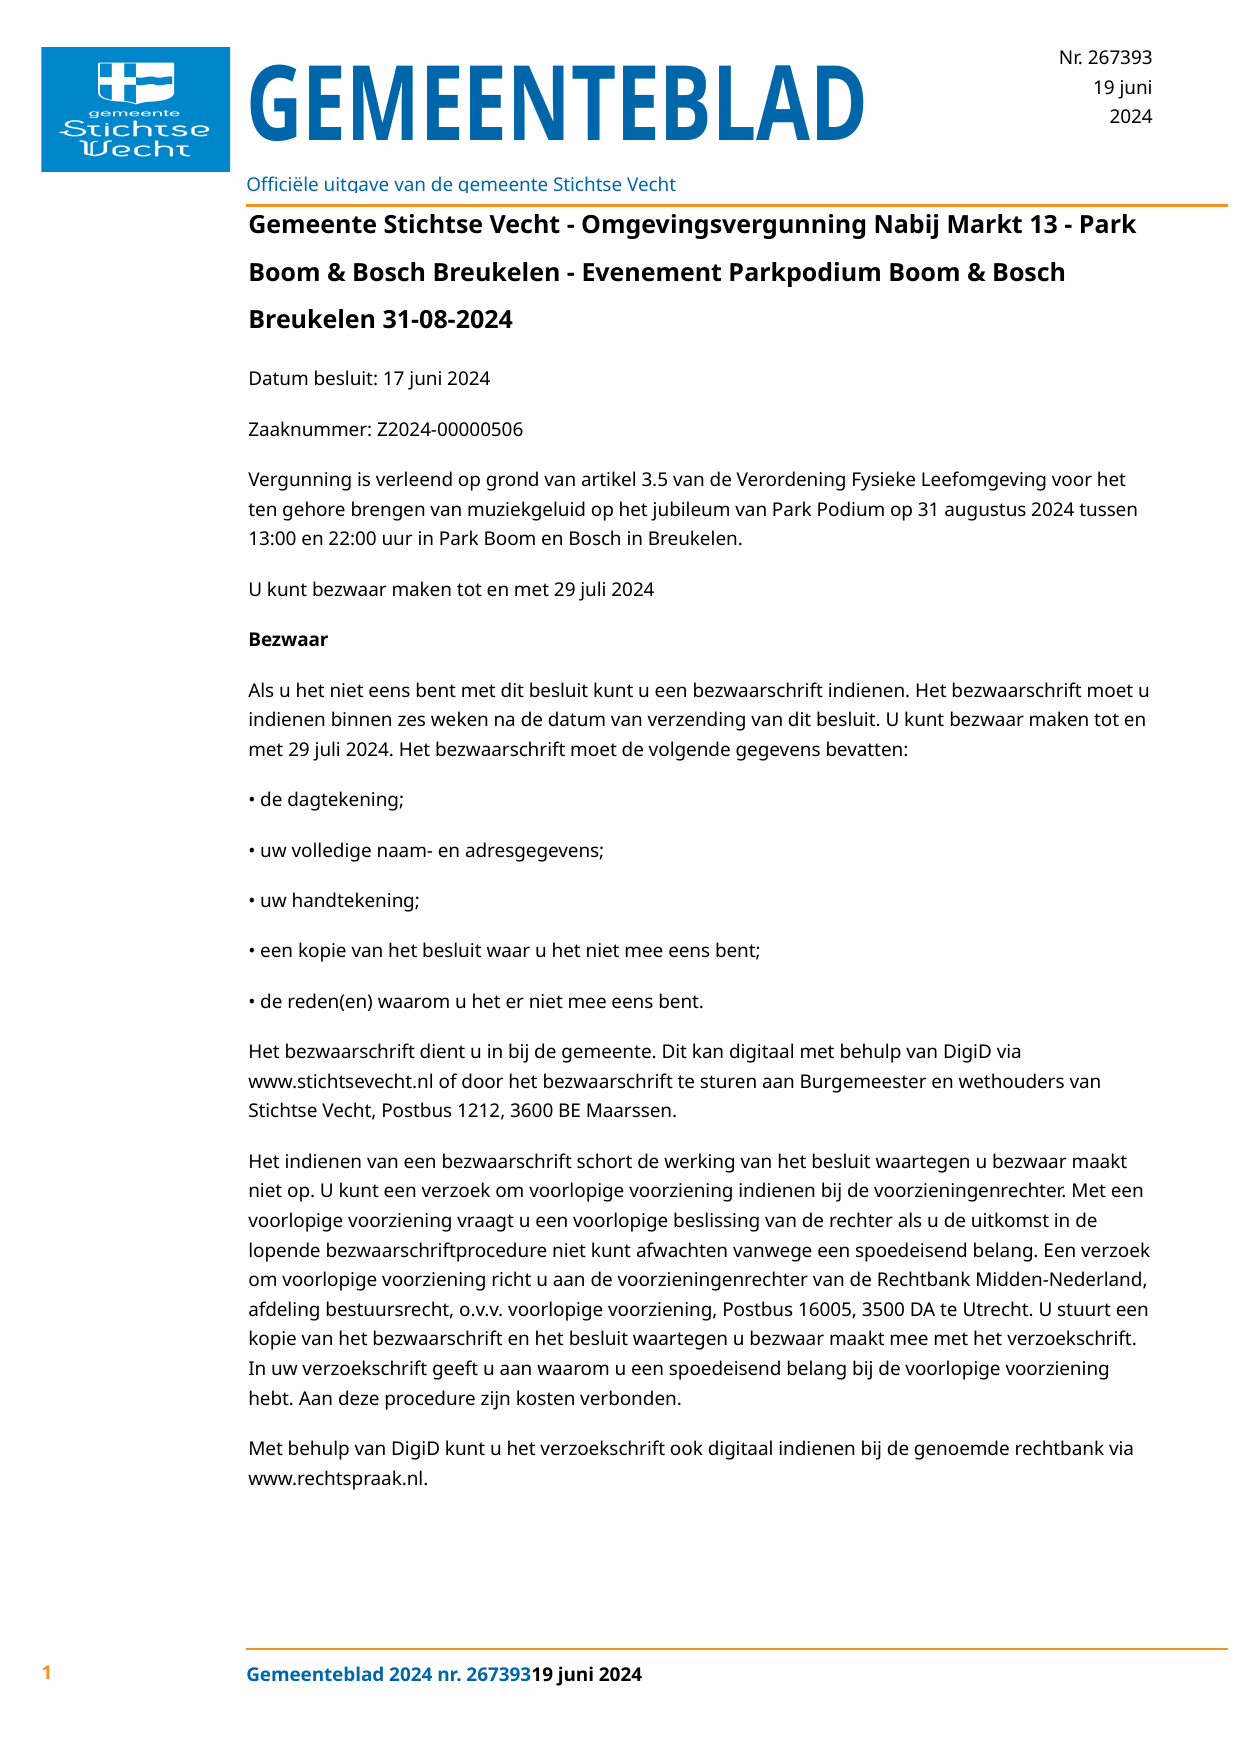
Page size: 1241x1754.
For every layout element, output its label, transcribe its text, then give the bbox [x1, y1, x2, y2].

text U kunt bezwaar maken tot en met 29 juli 2024 [248, 576, 1152, 602]
picture [137, 63, 174, 103]
text • de reden(en) waarom u het er niet mee eens bent. [248, 988, 1152, 1014]
text Als u het niet eens bent met dit besluit kunt u een bezwaarschrift indienen. Het bezwaarschrift moet u indienen binnen zes weken na de datum van verzending van dit besluit. U kunt bezwaar maken tot en met 29 juli 2024. Het bezwaarschrift moet de volgende gegevens bevatten: [248, 677, 1152, 762]
text Met behulp van DigiD kunt u het verzoekschrift ook digitaal indienen bij de genoemde rechtbank via www.rechtspraak.nl. [248, 1435, 1152, 1490]
text • de dagtekening; [248, 786, 1152, 812]
text • uw volledige naam- en adresgegevens; [248, 837, 1152, 862]
text • een kopie van het besluit waar u het niet mee eens bent; [248, 938, 1152, 963]
picture [99, 63, 135, 101]
text Het indienen van een bezwaarschrift schort de werking van het besluit waartegen u bezwaar maakt niet op. U kunt een verzoek om voorlopige voorziening indienen bij de voorzieningenrechter. Met een voorlopige voorziening vraagt u een voorlopige beslissing van de rechter als u de uitkomst in de lopende bezwaarschriftprocedure niet kunt afwachten vanwege een spoedeisend belang. Een verzoek om voorlopige voorziening richt u aan de voorzieningenrechter van de Rechtbank Midden-Nederland, afdeling bestuursrecht, o.v.v. voorlopige voorziening, Postbus 16005, 3500 DA te Utrecht. U stuurt een kopie van het bezwaarschrift en het besluit waartegen u bezwaar maakt mee met het verzoekschrift. In uw verzoekschrift geeft u aan waarom u een spoedeisend belang bij de voorlopige voorziening hebt. Aan deze procedure zijn kosten verbonden. [248, 1148, 1152, 1410]
text Bezwaar [248, 626, 1152, 652]
text Datum besluit: 17 juni 2024 [248, 366, 1152, 391]
text Vergunning is verleend op grond van artikel 3.5 van de Verordening Fysieke Leefomgeving voor het ten gehore brengen van muziekgeluid op het jubileum van Park Podium op 31 augustus 2024 tussen 13:00 en 22:00 uur in Park Boom en Bosch in Breukelen. [248, 466, 1152, 551]
text • uw handtekening; [248, 887, 1152, 913]
text Zaaknummer: Z2024-00000506 [248, 416, 1152, 442]
text Gemeente Stichtse Vecht - Omgevingsvergunning Nabij Markt 13 - Park Boom & Bosch Breukelen - Evenement Parkpodium Boom & Bosch Breukelen 31-08-2024 [248, 207, 1152, 336]
text Het bezwaarschrift dient u in bij de gemeente. Dit kan digitaal met behulp van DigiD via www.stichtsevecht.nl of door het bezwaarschrift te sturen aan Burgemeester en wethouders van Stichtse Vecht, Postbus 1212, 3600 BE Maarssen. [248, 1038, 1152, 1123]
